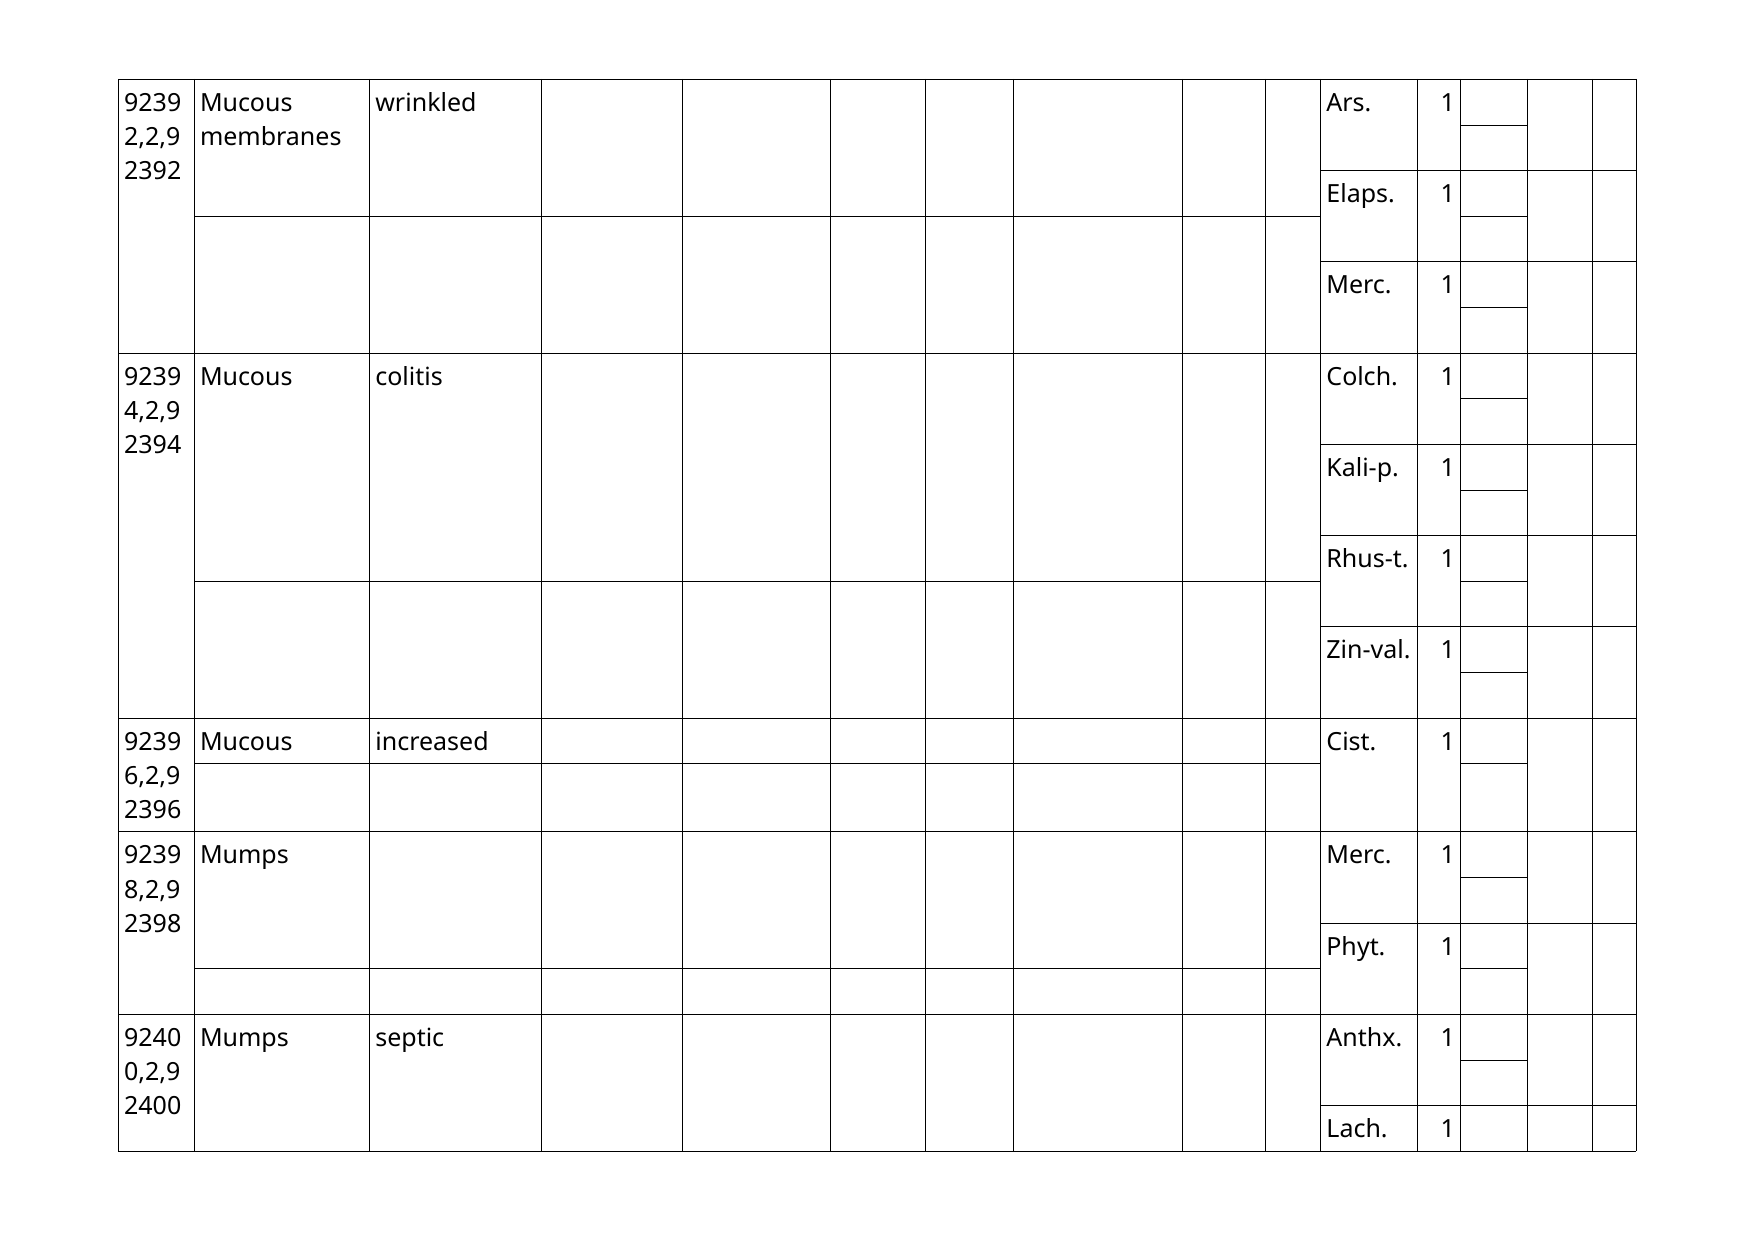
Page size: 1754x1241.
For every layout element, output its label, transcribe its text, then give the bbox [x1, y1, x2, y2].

table_cell [926, 80, 1013, 216]
table_cell [195, 217, 369, 353]
table_cell [1266, 832, 1320, 968]
table_cell [542, 719, 682, 763]
table_cell [542, 217, 682, 353]
table_cell Ars. [1321, 80, 1417, 170]
table_cell [1461, 719, 1527, 763]
table_cell [1461, 491, 1527, 535]
table_cell [683, 719, 830, 763]
table_cell [195, 969, 369, 1014]
table_cell [1461, 399, 1527, 444]
table_cell [542, 969, 682, 1014]
table_cell [1014, 719, 1182, 763]
table_cell 92392,2,92392 [119, 80, 194, 353]
table_cell [1593, 832, 1636, 923]
table_cell [1183, 582, 1265, 718]
table_cell [1461, 217, 1527, 261]
table_cell Anthx. [1321, 1015, 1417, 1105]
table_cell 92394,2,92394 [119, 354, 194, 718]
table_cell [1461, 878, 1527, 923]
table_cell [926, 719, 1013, 763]
table_cell [542, 832, 682, 968]
table_cell [370, 582, 541, 718]
table_cell Mucous [195, 719, 369, 763]
table_cell [1461, 1015, 1527, 1059]
table_cell [1266, 764, 1320, 831]
table_cell [1014, 764, 1182, 831]
table_cell Merc. [1321, 262, 1417, 353]
table_cell [1461, 445, 1527, 489]
table_cell Elaps. [1321, 171, 1417, 261]
table_cell 1 [1418, 719, 1460, 831]
table_cell [1266, 582, 1320, 718]
table_cell 1 [1418, 445, 1460, 535]
table_cell Lach. [1321, 1106, 1417, 1151]
table_cell [542, 582, 682, 718]
table_cell [926, 582, 1013, 718]
table_cell [542, 1015, 682, 1151]
table_cell [1593, 627, 1636, 718]
table_cell [1183, 764, 1265, 831]
table_cell [1183, 1015, 1265, 1151]
table_cell [195, 764, 369, 831]
table_cell [1461, 1106, 1527, 1151]
table_cell [1461, 536, 1527, 581]
table_cell [370, 217, 541, 353]
table_cell Merc. [1321, 832, 1417, 923]
table_cell [1461, 832, 1527, 877]
table_cell [1461, 80, 1527, 124]
table_cell [1461, 969, 1527, 1014]
table_cell [1528, 262, 1592, 353]
table_cell Rhus-t. [1321, 536, 1417, 626]
table_cell [831, 969, 925, 1014]
table_cell [1266, 217, 1320, 353]
table_cell [683, 217, 830, 353]
table_cell [683, 764, 830, 831]
table_cell 1 [1418, 924, 1460, 1014]
table_cell Kali-p. [1321, 445, 1417, 535]
table_cell Phyt. [1321, 924, 1417, 1014]
table_cell [683, 582, 830, 718]
table_cell [1461, 627, 1527, 672]
table_cell [1183, 80, 1265, 216]
table_cell 92398,2,92398 [119, 832, 194, 1014]
table_cell 1 [1418, 171, 1460, 261]
table_cell [831, 832, 925, 968]
table_cell [1528, 1015, 1592, 1105]
table_cell [926, 354, 1013, 581]
table_cell [1014, 217, 1182, 353]
table_cell [1461, 262, 1527, 307]
table_cell Mumps [195, 1015, 369, 1151]
table_cell Colch. [1321, 354, 1417, 444]
table_cell [1183, 217, 1265, 353]
table_cell [1593, 1106, 1636, 1151]
table_cell [1461, 673, 1527, 718]
table_cell Mucous membranes [195, 80, 369, 216]
table_cell [370, 764, 541, 831]
table_cell [1014, 969, 1182, 1014]
table_cell [926, 217, 1013, 353]
table_cell septic [370, 1015, 541, 1151]
table_cell Mucous [195, 354, 369, 581]
table_cell [1183, 832, 1265, 968]
table_cell [1183, 969, 1265, 1014]
table_cell 92400,2,92400 [119, 1015, 194, 1151]
table_cell [926, 1015, 1013, 1151]
table_cell [926, 764, 1013, 831]
table_cell wrinkled [370, 80, 541, 216]
table_cell [542, 80, 682, 216]
table_cell [1593, 80, 1636, 170]
table_cell [1528, 536, 1592, 626]
table_cell [370, 832, 541, 968]
table_cell [542, 764, 682, 831]
table_cell [542, 354, 682, 581]
table_cell [683, 354, 830, 581]
table_cell [1461, 582, 1527, 626]
table_cell [831, 719, 925, 763]
table_cell [1461, 924, 1527, 968]
table_cell [1461, 764, 1527, 831]
table_cell [1461, 126, 1527, 170]
table_cell [1461, 308, 1527, 353]
table_cell [831, 582, 925, 718]
table_cell [1183, 719, 1265, 763]
table_cell [683, 832, 830, 968]
table_cell 1 [1418, 832, 1460, 923]
table_cell [1266, 354, 1320, 581]
table_cell [831, 354, 925, 581]
table_cell [1528, 719, 1592, 831]
table_cell [1266, 719, 1320, 763]
table_cell [831, 1015, 925, 1151]
table_cell [1266, 969, 1320, 1014]
table_cell increased [370, 719, 541, 763]
table_cell [370, 969, 541, 1014]
table_cell [195, 582, 369, 718]
table_cell Zin-val. [1321, 627, 1417, 718]
table_cell [1593, 719, 1636, 831]
table_cell [1014, 80, 1182, 216]
table_cell [1266, 80, 1320, 216]
table_cell [1528, 80, 1592, 170]
table_cell 1 [1418, 536, 1460, 626]
table_cell [1528, 171, 1592, 261]
table_cell [1593, 536, 1636, 626]
table_cell [1528, 1106, 1592, 1151]
table_cell [831, 217, 925, 353]
table_cell [1461, 1061, 1527, 1105]
table_cell 1 [1418, 627, 1460, 718]
table_cell [1014, 1015, 1182, 1151]
table_cell [1528, 627, 1592, 718]
table_cell 92396,2,92396 [119, 719, 194, 831]
table_cell [1593, 171, 1636, 261]
table_cell [831, 764, 925, 831]
table_cell Mumps [195, 832, 369, 968]
table_cell [1593, 924, 1636, 1014]
table_cell 1 [1418, 80, 1460, 170]
table_cell 1 [1418, 354, 1460, 444]
table_cell [1528, 445, 1592, 535]
table_cell [1593, 262, 1636, 353]
table_cell [1014, 832, 1182, 968]
table_cell [1593, 354, 1636, 444]
table_cell colitis [370, 354, 541, 581]
table_cell [1266, 1015, 1320, 1151]
table_cell 1 [1418, 1106, 1460, 1151]
table_cell [1593, 1015, 1636, 1105]
table_cell Cist. [1321, 719, 1417, 831]
table_cell [1461, 354, 1527, 398]
table_cell [683, 969, 830, 1014]
table_cell [1528, 832, 1592, 923]
table_cell [683, 80, 830, 216]
table_cell [1461, 171, 1527, 216]
table_cell [1014, 582, 1182, 718]
table_cell [926, 969, 1013, 1014]
table_cell [831, 80, 925, 216]
table_cell [1528, 924, 1592, 1014]
table_cell [1593, 445, 1636, 535]
table_cell 1 [1418, 262, 1460, 353]
table_cell [1183, 354, 1265, 581]
table_cell [683, 1015, 830, 1151]
table_cell [1528, 354, 1592, 444]
table_cell [926, 832, 1013, 968]
table_cell [1014, 354, 1182, 581]
table_cell 1 [1418, 1015, 1460, 1105]
